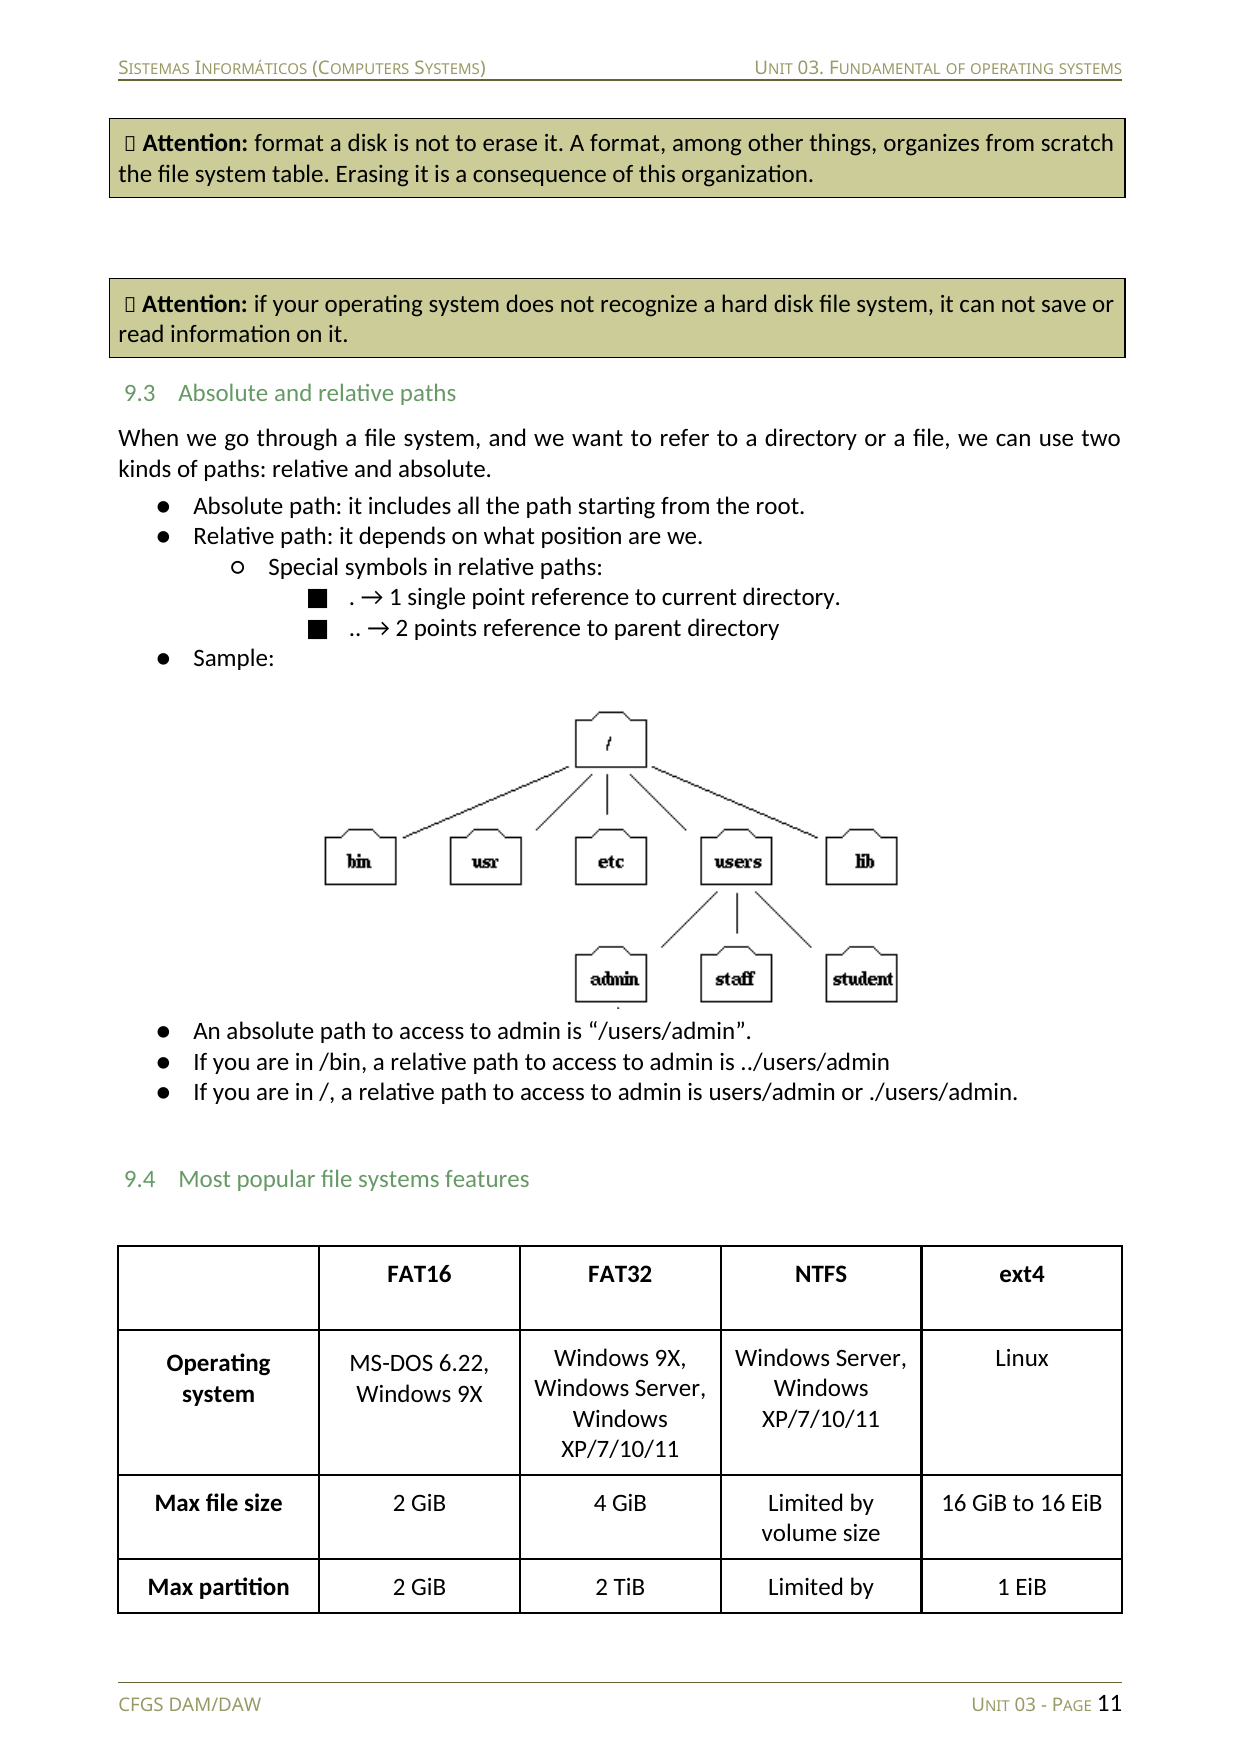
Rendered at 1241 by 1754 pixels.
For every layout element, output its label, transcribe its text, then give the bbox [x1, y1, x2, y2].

table_cell 2 TiB [521, 1560, 720, 1612]
list Absolute path: it includes all the path starting from the root. [156, 490, 1122, 520]
text ❕ Attention: if your operating system does not recognize a hard disk file system, it can not save or read information on it. [110, 279, 1124, 357]
list Sample: [156, 642, 1122, 673]
subtitle Most popular file systems features [118, 1163, 1122, 1193]
table_cell Linux [923, 1331, 1121, 1474]
list If you are in /, a relative path to access to admin is users/admin or ./users/admin. [156, 1077, 1122, 1107]
list Special symbols in relative paths: [231, 551, 1122, 581]
list An absolute path to access to admin is “/users/admin”. [156, 1016, 1122, 1046]
table_header [119, 1247, 318, 1329]
table_header ext4 [923, 1247, 1121, 1329]
table_header NTFS [722, 1247, 920, 1329]
text ❕ Attention: format a disk is not to erase it. A format, among other things, organizes from scratch the file system table. Erasing it is a consequence of this organization. [110, 119, 1124, 197]
table_cell 2 GiB [320, 1476, 519, 1558]
table_cell 2 GiB [320, 1560, 519, 1612]
list . → 1 single point reference to current directory. [306, 581, 1122, 612]
subtitle Absolute and relative paths [118, 377, 1122, 407]
table_cell Max partition [119, 1560, 318, 1612]
table_cell Windows 9X, Windows Server, Windows XP/7/10/11 [521, 1331, 720, 1474]
table_cell 16 GiB to 16 EiB [923, 1476, 1121, 1558]
picture [303, 679, 937, 1009]
text When we go through a file system, and we want to refer to a directory or a file, we can use two kinds of paths: relative and absolute. [118, 422, 1122, 483]
table_cell 1 EiB [923, 1560, 1121, 1612]
table_header FAT16 [320, 1247, 519, 1329]
table_cell MS-DOS 6.22, Windows 9X [320, 1331, 519, 1474]
list Relative path: it depends on what position are we. [156, 520, 1122, 551]
table_header FAT32 [521, 1247, 720, 1329]
table_cell Operating system [119, 1331, 318, 1474]
table_cell Limited by [722, 1560, 920, 1612]
list .. → 2 points reference to parent directory [306, 612, 1122, 642]
table_cell Max file size [119, 1476, 318, 1558]
table_cell 4 GiB [521, 1476, 720, 1558]
list If you are in /bin, a relative path to access to admin is ../users/admin [156, 1046, 1122, 1077]
table_cell Limited by volume size [722, 1476, 920, 1558]
table_cell Windows Server, Windows XP/7/10/11 [722, 1331, 920, 1474]
